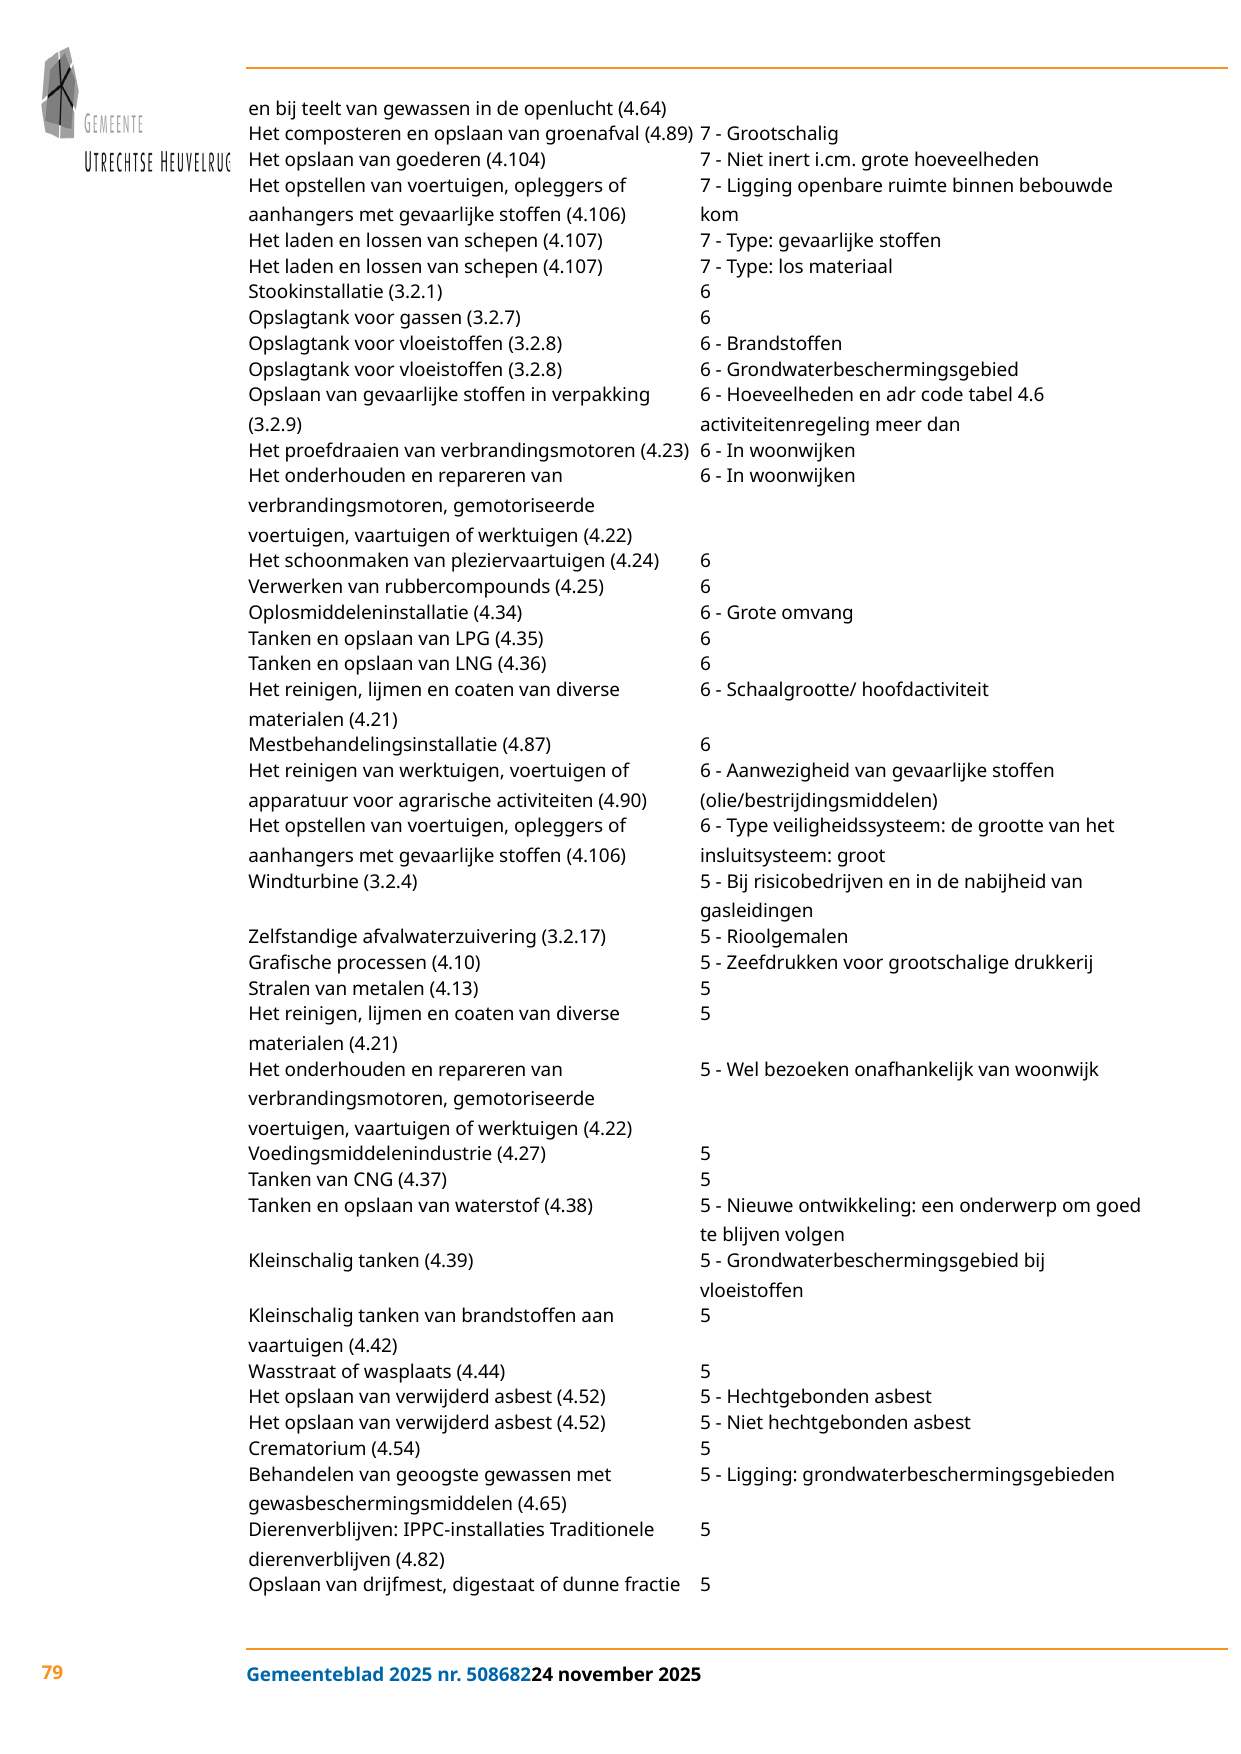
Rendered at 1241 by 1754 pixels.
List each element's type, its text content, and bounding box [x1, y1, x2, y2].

table_cell Opslaan van drijfmest, digestaat of dunne fractie [248, 1572, 700, 1597]
table_cell Opslagtank voor vloeistoffen (3.2.8) [248, 356, 700, 382]
table_cell 6 [700, 625, 1152, 651]
table_cell 6 [700, 548, 1152, 573]
table_cell Opslagtank voor vloeistoffen (3.2.8) [248, 330, 700, 356]
table_cell Het reinigen, lijmen en coaten van diverse materialen (4.21) [248, 1000, 700, 1056]
table_cell 5 [700, 1516, 1152, 1572]
table_cell Crematorium (4.54) [248, 1435, 700, 1461]
table_cell 6 - In woonwijken [700, 463, 1152, 548]
table_cell 6 [700, 305, 1152, 330]
table_cell Windturbine (3.2.4) [248, 868, 700, 923]
table_cell Het opslaan van goederen (4.104) [248, 146, 700, 172]
table_cell 5 - Niet hechtgebonden asbest [700, 1410, 1152, 1435]
table_cell Grafische processen (4.10) [248, 949, 700, 975]
table_cell 5 [700, 1358, 1152, 1384]
table_cell 5 - Ligging: grondwaterbeschermingsgebieden [700, 1461, 1152, 1516]
table_cell 7 - Niet inert i.cm. grote hoeveelheden [700, 146, 1152, 172]
table_cell Wasstraat of wasplaats (4.44) [248, 1358, 700, 1384]
table_cell Stralen van metalen (4.13) [248, 975, 700, 1000]
table_cell 6 - Grote omvang [700, 599, 1152, 625]
table_cell Het reinigen, lijmen en coaten van diverse materialen (4.21) [248, 676, 700, 732]
table_cell 7 - Type: los materiaal [700, 253, 1152, 279]
table_cell 5 - Zeefdrukken voor grootschalige drukkerij [700, 949, 1152, 975]
table_cell 7 - Grootschalig [700, 121, 1152, 146]
table_cell Behandelen van geoogste gewassen met gewasbeschermingsmiddelen (4.65) [248, 1461, 700, 1516]
table_cell Kleinschalig tanken (4.39) [248, 1248, 700, 1303]
table_cell Zelfstandige afvalwaterzuivering (3.2.17) [248, 923, 700, 949]
table_cell 5 - Rioolgemalen [700, 923, 1152, 949]
table_cell 6 [700, 279, 1152, 304]
table_cell Het opstellen van voertuigen, opleggers of aanhangers met gevaarlijke stoffen (4.106) [248, 172, 700, 227]
table_cell Het onderhouden en repareren van verbrandingsmotoren, gemotoriseerde voertuigen, vaartuigen of werktuigen (4.22) [248, 463, 700, 548]
table_cell [700, 95, 1152, 121]
table_cell Tanken en opslaan van LNG (4.36) [248, 651, 700, 676]
picture [41, 47, 231, 172]
table_cell Het composteren en opslaan van groenafval (4.89) [248, 121, 700, 146]
table_cell 6 [700, 651, 1152, 676]
table_cell en bij teelt van gewassen in de openlucht (4.64) [248, 95, 700, 121]
table_cell Tanken van CNG (4.37) [248, 1166, 700, 1192]
table_cell 6 [700, 732, 1152, 757]
table_cell Opslaan van gevaarlijke stoffen in verpakking (3.2.9) [248, 382, 700, 437]
table_cell Het reinigen van werktuigen, voertuigen of apparatuur voor agrarische activiteiten (4.90) [248, 757, 700, 813]
table_cell Het schoonmaken van pleziervaartuigen (4.24) [248, 548, 700, 573]
table_cell 5 [700, 1435, 1152, 1461]
table_cell 5 [700, 975, 1152, 1000]
table_cell Het opstellen van voertuigen, opleggers of aanhangers met gevaarlijke stoffen (4.106) [248, 813, 700, 868]
table_cell Stookinstallatie (3.2.1) [248, 279, 700, 304]
table_cell Het laden en lossen van schepen (4.107) [248, 253, 700, 279]
table_cell 5 [700, 1572, 1152, 1597]
table_cell Het opslaan van verwijderd asbest (4.52) [248, 1410, 700, 1435]
table_cell Kleinschalig tanken van brandstoffen aan vaartuigen (4.42) [248, 1303, 700, 1358]
table_cell 5 - Bij risicobedrijven en in de nabijheid van gasleidingen [700, 868, 1152, 923]
table_cell Het laden en lossen van schepen (4.107) [248, 227, 700, 253]
table_cell Voedingsmiddelenindustrie (4.27) [248, 1141, 700, 1166]
table_cell 6 - In woonwijken [700, 437, 1152, 463]
table_cell 5 [700, 1303, 1152, 1358]
table_cell 5 - Hechtgebonden asbest [700, 1384, 1152, 1409]
table_cell 6 - Brandstoffen [700, 330, 1152, 356]
table_cell Tanken en opslaan van LPG (4.35) [248, 625, 700, 651]
table_cell 7 - Type: gevaarlijke stoffen [700, 227, 1152, 253]
table_cell Dierenverblijven: IPPC-installaties Traditionele dierenverblijven (4.82) [248, 1516, 700, 1572]
table_cell Het opslaan van verwijderd asbest (4.52) [248, 1384, 700, 1409]
table_cell Het proefdraaien van verbrandingsmotoren (4.23) [248, 437, 700, 463]
table_cell Tanken en opslaan van waterstof (4.38) [248, 1192, 700, 1247]
table_cell Opslagtank voor gassen (3.2.7) [248, 305, 700, 330]
table_cell 6 - Grondwaterbeschermingsgebied [700, 356, 1152, 382]
table_cell Verwerken van rubbercompounds (4.25) [248, 573, 700, 599]
table_cell 6 [700, 573, 1152, 599]
table_cell 5 [700, 1000, 1152, 1056]
table_cell Mestbehandelingsinstallatie (4.87) [248, 732, 700, 757]
table_cell 5 - Grondwaterbeschermingsgebied bij vloeistoffen [700, 1248, 1152, 1303]
table_cell 7 - Ligging openbare ruimte binnen bebouwde kom [700, 172, 1152, 227]
table_cell 6 - Type veiligheidssysteem: de grootte van het insluitsysteem: groot [700, 813, 1152, 868]
table_cell Het onderhouden en repareren van verbrandingsmotoren, gemotoriseerde voertuigen, vaartuigen of werktuigen (4.22) [248, 1056, 700, 1141]
table_cell Oplosmiddeleninstallatie (4.34) [248, 599, 700, 625]
table_cell 5 [700, 1141, 1152, 1166]
table_cell 6 - Schaalgrootte/ hoofdactiviteit [700, 676, 1152, 732]
table_cell 5 [700, 1166, 1152, 1192]
table_cell 5 - Wel bezoeken onafhankelijk van woonwijk [700, 1056, 1152, 1141]
table_cell 5 - Nieuwe ontwikkeling: een onderwerp om goed te blijven volgen [700, 1192, 1152, 1247]
table_cell 6 - Aanwezigheid van gevaarlijke stoffen (olie/bestrijdingsmiddelen) [700, 757, 1152, 813]
table_cell 6 - Hoeveelheden en adr code tabel 4.6 activiteitenregeling meer dan [700, 382, 1152, 437]
